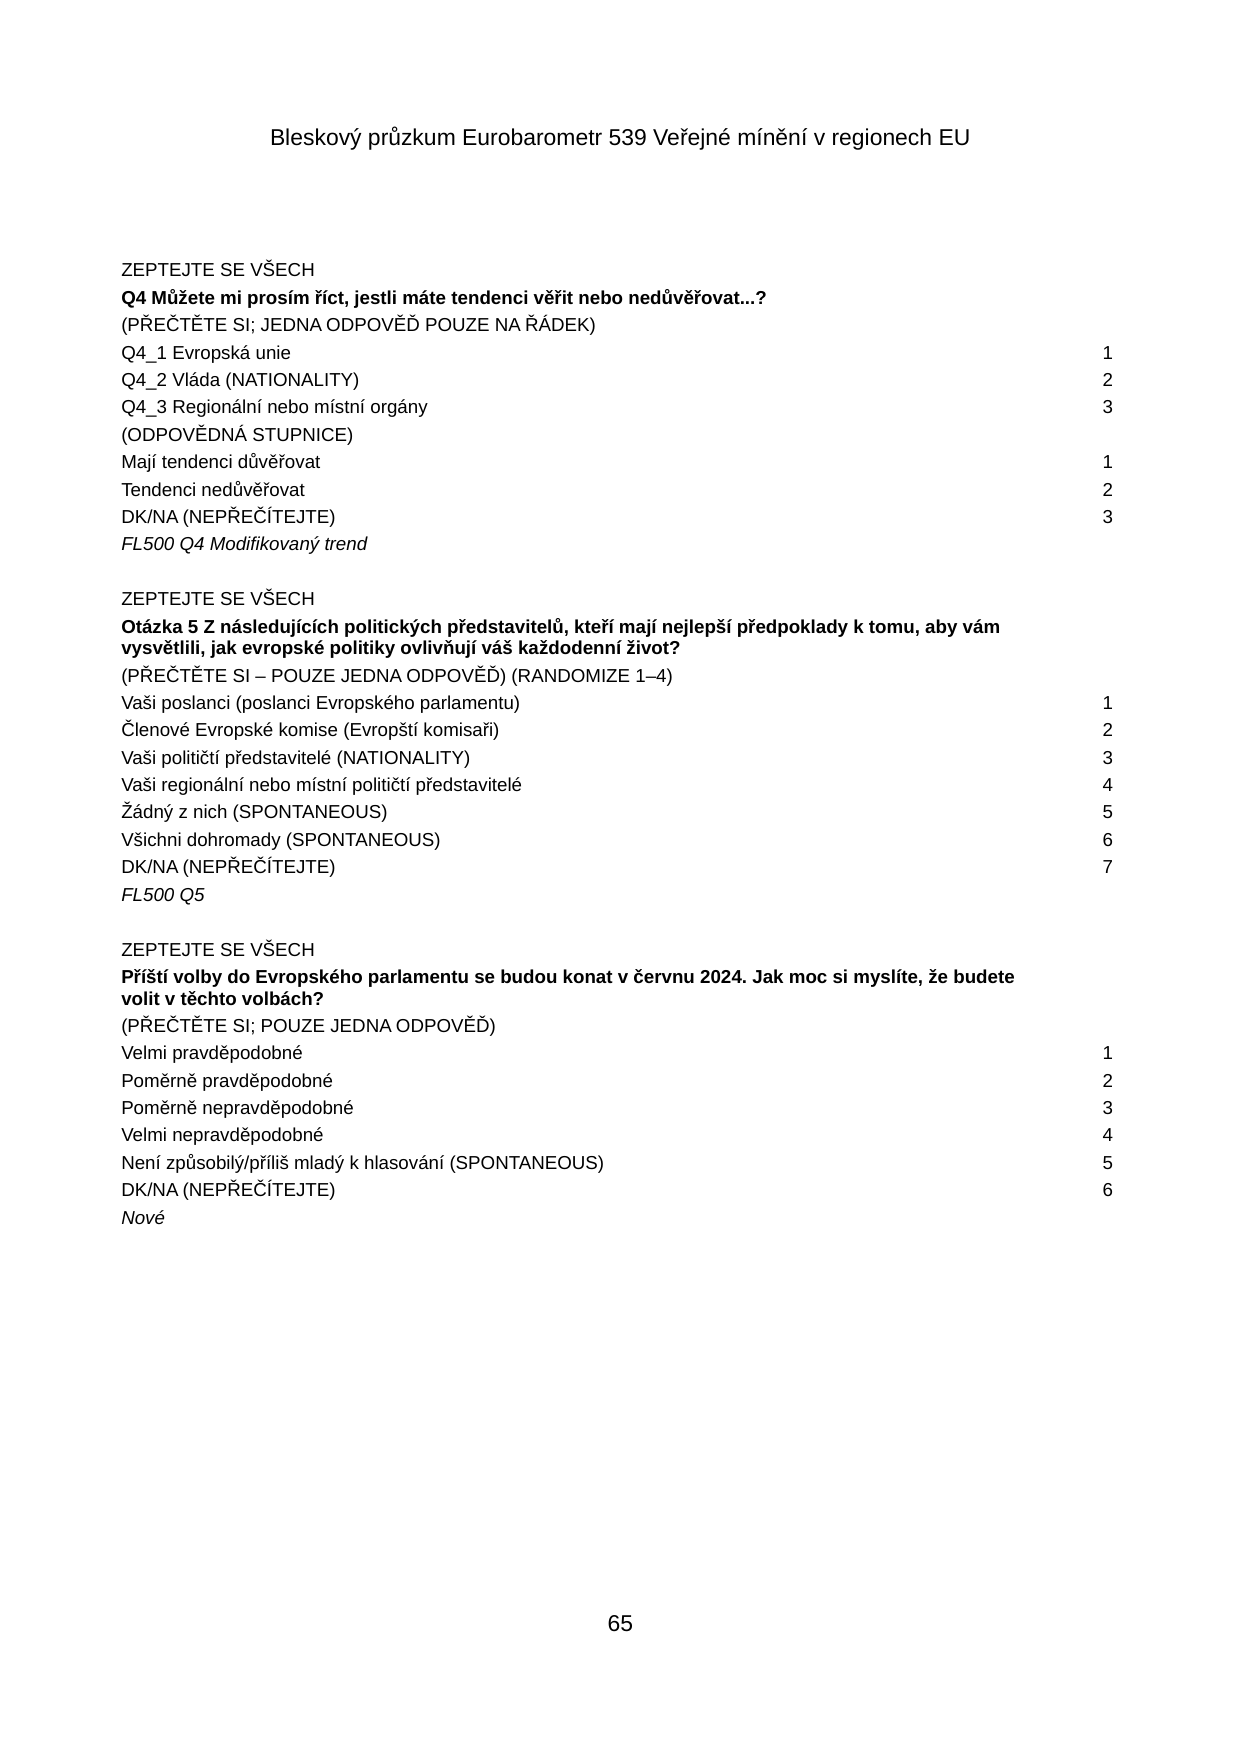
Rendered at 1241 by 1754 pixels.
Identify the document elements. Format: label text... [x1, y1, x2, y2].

table_cell Příští volby do Evropského parlamentu se budou konat v červnu 2024. Jak moc si myslíte, že budete volit v těchto volbách? [118, 963, 1021, 1012]
table_cell [1021, 585, 1116, 612]
table_cell [1021, 421, 1116, 448]
table_cell 4 [1021, 1121, 1116, 1149]
table_cell 5 [1021, 799, 1116, 826]
table_cell 2 [1021, 476, 1116, 503]
table_cell Všichni dohromady (SPONTANEOUS) [118, 826, 1021, 853]
table_cell (PŘEČTĚTE SI; JEDNA ODPOVĚĎ POUZE NA ŘÁDEK) [118, 311, 1021, 338]
table_cell Poměrně nepravděpodobné [118, 1094, 1021, 1121]
table_cell [1021, 284, 1116, 311]
table_cell Vaši poslanci (poslanci Evropského parlamentu) [118, 689, 1021, 716]
table_cell Poměrně pravděpodobné [118, 1067, 1021, 1094]
table_header [1021, 256, 1116, 284]
table_cell (ODPOVĚDNÁ STUPNICE) [118, 421, 1021, 448]
table_cell [1021, 881, 1116, 908]
table_cell Není způsobilý/příliš mladý k hlasování (SPONTANEOUS) [118, 1149, 1021, 1176]
table_cell [1021, 661, 1116, 689]
table_cell DK/NA (NEPŘEČÍTEJTE) [118, 1176, 1021, 1203]
table_cell [1021, 1012, 1116, 1039]
table_cell [1021, 935, 1116, 963]
table_cell [1021, 311, 1116, 338]
table_cell Členové Evropské komise (Evropští komisaři) [118, 716, 1021, 744]
table_cell Vaši političtí představitelé (NATIONALITY) [118, 744, 1021, 771]
table_cell 3 [1021, 503, 1116, 530]
table_cell Otázka 5 Z následujících politických představitelů, kteří mají nejlepší předpoklady k tomu, aby vám vysvětlili, jak evropské politiky ovlivňují váš každodenní život? [118, 613, 1021, 661]
table_cell FL500 Q5 [118, 881, 1021, 908]
table_cell 4 [1021, 771, 1116, 798]
table_cell 3 [1021, 393, 1116, 421]
table_cell 6 [1021, 1176, 1116, 1203]
table_cell [1021, 613, 1116, 661]
table_cell Q4_2 Vláda (NATIONALITY) [118, 366, 1021, 393]
table_cell 1 [1021, 689, 1116, 716]
table_cell [1021, 963, 1116, 1012]
table_cell Žádný z nich (SPONTANEOUS) [118, 799, 1021, 826]
table_cell (PŘEČTĚTE SI – POUZE JEDNA ODPOVĚĎ) (RANDOMIZE 1–4) [118, 661, 1021, 689]
table_cell 2 [1021, 366, 1116, 393]
table_cell ZEPTEJTE SE VŠECH [118, 935, 1021, 963]
table_cell 3 [1021, 1094, 1116, 1121]
table_cell Q4_3 Regionální nebo místní orgány [118, 393, 1021, 421]
table_cell 1 [1021, 448, 1116, 476]
table_cell Velmi pravděpodobné [118, 1039, 1021, 1067]
table_cell [1021, 1204, 1116, 1231]
table_cell 2 [1021, 716, 1116, 744]
table_cell Q4 Můžete mi prosím říct, jestli máte tendenci věřit nebo nedůvěřovat...? [118, 284, 1021, 311]
table_cell Nové [118, 1204, 1021, 1231]
table_cell FL500 Q4 Modifikovaný trend [118, 530, 1021, 558]
table_cell Velmi nepravděpodobné [118, 1121, 1021, 1149]
table_cell 3 [1021, 744, 1116, 771]
table_cell 1 [1021, 1039, 1116, 1067]
table_cell 5 [1021, 1149, 1116, 1176]
table_cell (PŘEČTĚTE SI; POUZE JEDNA ODPOVĚĎ) [118, 1012, 1021, 1039]
table_cell 2 [1021, 1067, 1116, 1094]
table_cell [118, 908, 1021, 935]
table_cell Q4_1 Evropská unie [118, 339, 1021, 366]
table_cell 7 [1021, 853, 1116, 881]
table_cell DK/NA (NEPŘEČÍTEJTE) [118, 503, 1021, 530]
table_cell Mají tendenci důvěřovat [118, 448, 1021, 476]
table_cell [1021, 558, 1116, 585]
table_cell [118, 558, 1021, 585]
table_cell [1021, 908, 1116, 935]
table_cell 6 [1021, 826, 1116, 853]
table_cell DK/NA (NEPŘEČÍTEJTE) [118, 853, 1021, 881]
table_cell 1 [1021, 339, 1116, 366]
table_header ZEPTEJTE SE VŠECH [118, 256, 1021, 284]
table_cell [1021, 530, 1116, 558]
table_cell ZEPTEJTE SE VŠECH [118, 585, 1021, 612]
table_cell Vaši regionální nebo místní političtí představitelé [118, 771, 1021, 798]
table_cell Tendenci nedůvěřovat [118, 476, 1021, 503]
